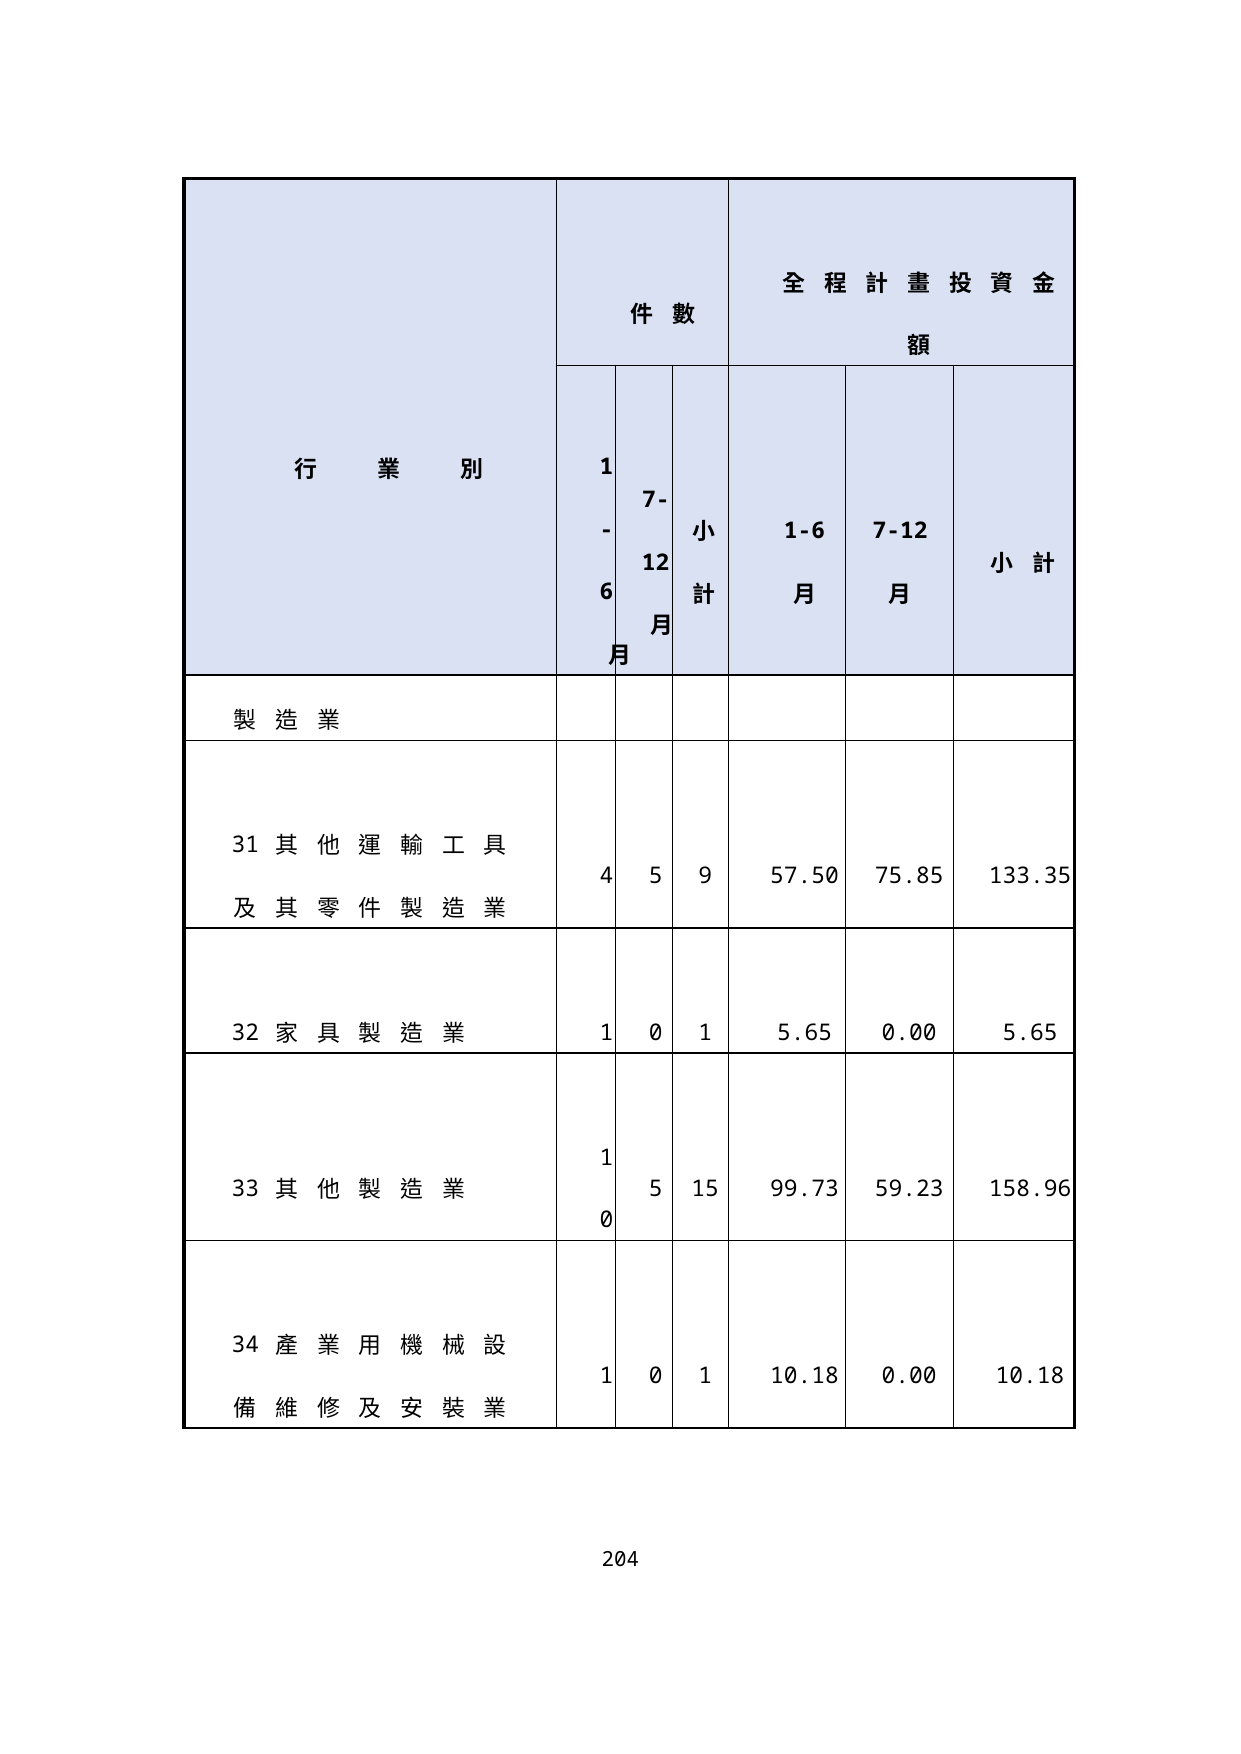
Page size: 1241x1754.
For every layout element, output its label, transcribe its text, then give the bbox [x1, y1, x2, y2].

table_header 全程計畫投資金額 [729, 180, 1073, 365]
table_cell 7-12月 [846, 366, 953, 674]
table_cell 小計 [673, 366, 728, 674]
table_cell 1 [673, 1241, 728, 1427]
table_cell 7-12月 [616, 366, 672, 674]
table_cell 0 [616, 929, 672, 1052]
table_cell 1 [557, 1241, 615, 1427]
table_cell 0.00 [846, 1241, 953, 1427]
table_cell [616, 676, 672, 740]
table_cell 0 [616, 1241, 672, 1427]
table_cell [557, 676, 615, 740]
table_cell 製造業 [186, 676, 556, 740]
table_cell 9 [673, 741, 728, 927]
table_cell [846, 676, 953, 740]
table_cell 1-6月 [557, 366, 615, 674]
table_cell 1 [557, 929, 615, 1052]
table_cell 5 [616, 741, 672, 927]
table_cell 5.65 [729, 929, 845, 1052]
table_cell 0.00 [846, 929, 953, 1052]
table_cell 小計 [954, 366, 1073, 674]
table_cell 1 [673, 929, 728, 1052]
table_cell 59.23 [846, 1054, 953, 1240]
table_header 行 業 別 [186, 180, 556, 674]
table_cell 133.35 [954, 741, 1073, 927]
table_cell 10.18 [729, 1241, 845, 1427]
table_cell 31其他運輸工具及其零件製造業 [186, 741, 556, 927]
table_cell 33其他製造業 [186, 1054, 556, 1240]
table_cell 10 [557, 1054, 615, 1240]
table_cell [673, 676, 728, 740]
table_cell 75.85 [846, 741, 953, 927]
table_cell 5.65 [954, 929, 1073, 1052]
table_cell 5 [616, 1054, 672, 1240]
table_cell 32家具製造業 [186, 929, 556, 1052]
table_cell 34產業用機械設備維修及安裝業 [186, 1241, 556, 1427]
table_cell 1-6月 [729, 366, 845, 674]
table_cell 15 [673, 1054, 728, 1240]
table_cell [954, 676, 1073, 740]
table_cell 99.73 [729, 1054, 845, 1240]
table_header 件數 [557, 180, 728, 365]
table_cell 57.50 [729, 741, 845, 927]
table_cell 4 [557, 741, 615, 927]
table_cell [729, 676, 845, 740]
table_cell 158.96 [954, 1054, 1073, 1240]
table_cell 10.18 [954, 1241, 1073, 1427]
